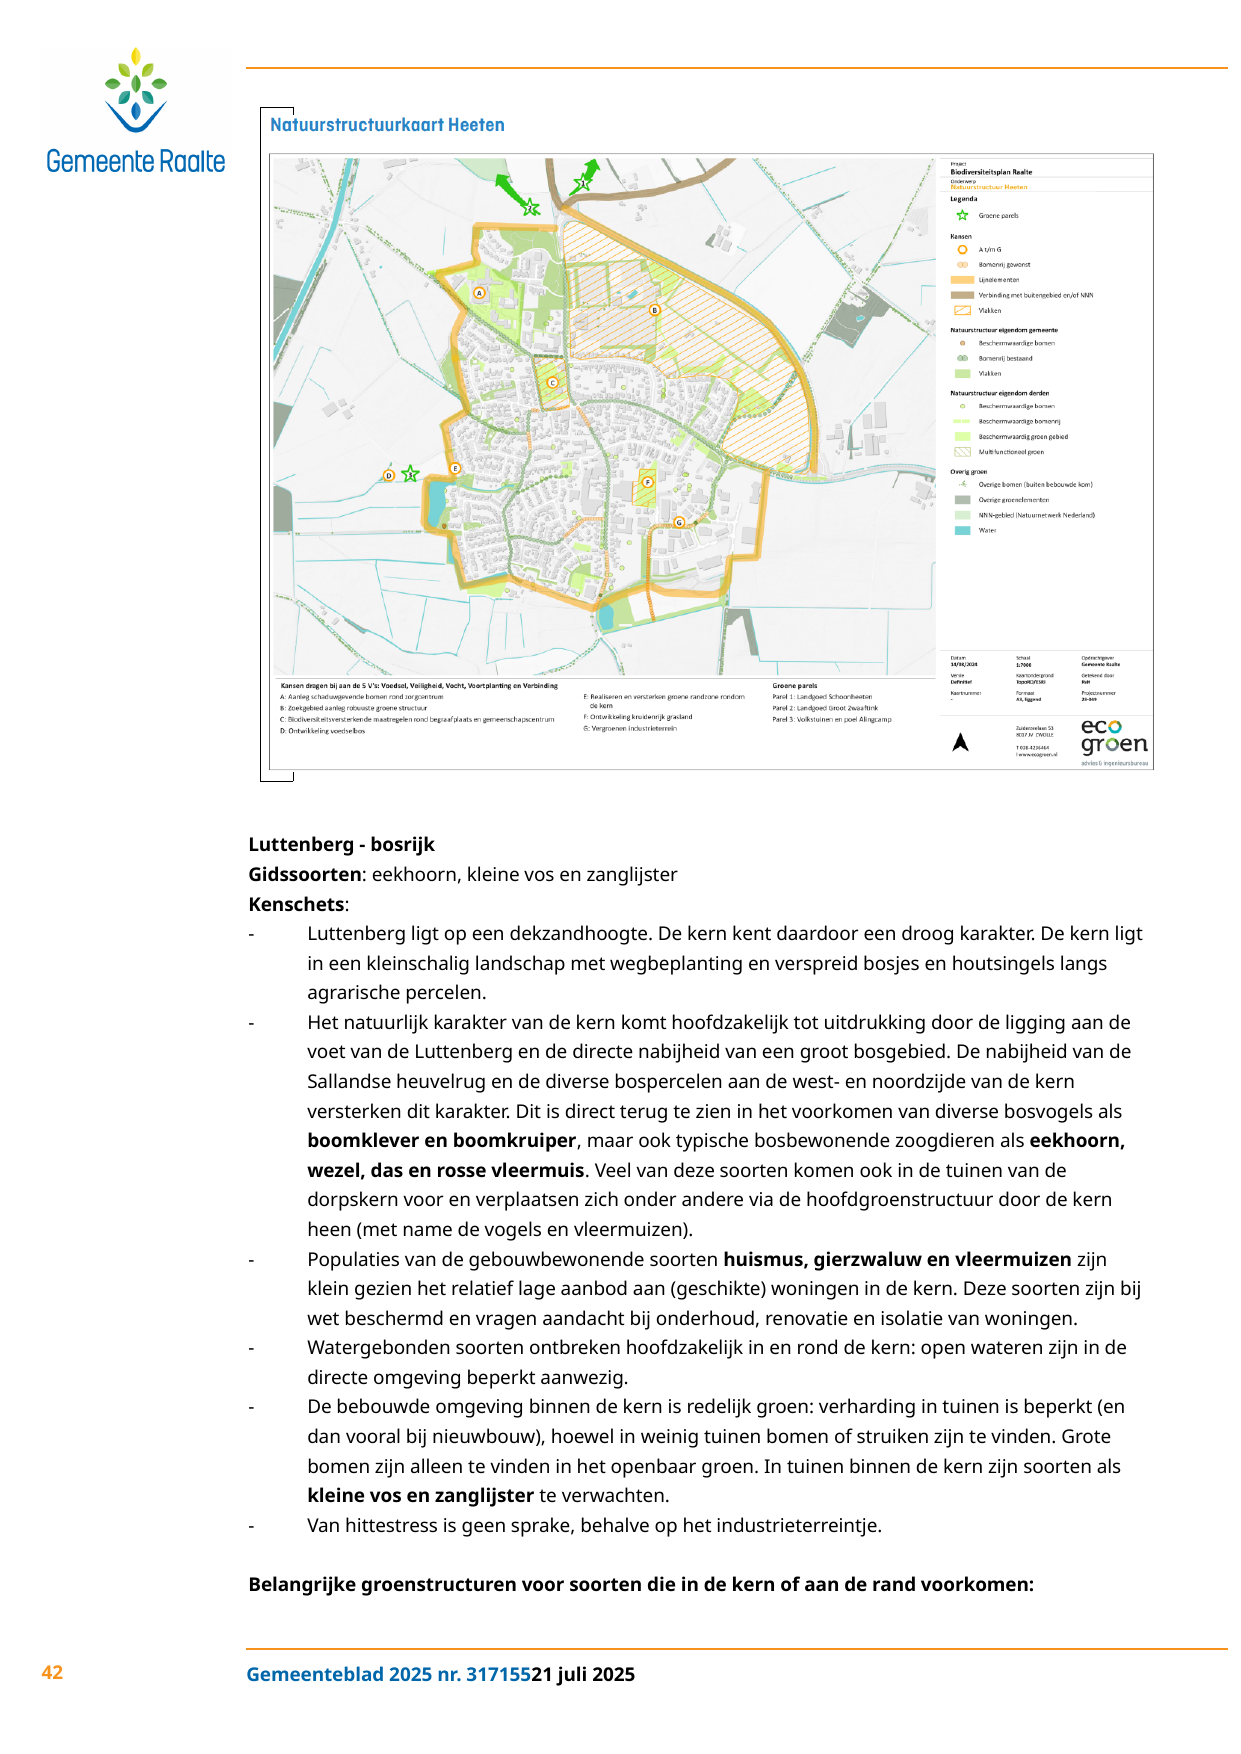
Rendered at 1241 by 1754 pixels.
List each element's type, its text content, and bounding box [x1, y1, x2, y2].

text Belangrijke groenstructuren voor soorten die in de kern of aan de rand voorkomen: [248, 1571, 1152, 1597]
list Populaties van de gebouwbewonende soorten huismus, gierzwaluw en vleermuizen zijn klein gezien het relatief lage aanbod aan (geschikte) woningen in de kern. Deze soorten zijn bij wet beschermd en vragen aandacht bij onderhoud, renovatie en isolatie van woningen. [248, 1246, 1152, 1331]
text Kenschets: [248, 891, 1152, 917]
text Luttenberg - bosrijk [248, 832, 1152, 857]
list Luttenberg ligt op een dekzandhoogte. De kern kent daardoor een droog karakter. De kern ligt in een kleinschalig landschap met wegbeplanting en verspreid bosjes en houtsingels langs agrarische percelen. [248, 920, 1152, 1005]
picture [268, 115, 1155, 772]
list Van hittestress is geen sprake, behalve op het industrieterreintje. [248, 1512, 1152, 1538]
list Het natuurlijk karakter van de kern komt hoofdzakelijk tot uitdrukking door de ligging aan de voet van de Luttenberg en de directe nabijheid van een groot bosgebied. De nabijheid van de Sallandse heuvelrug en de diverse bospercelen aan de west- en noordzijde van de kern versterken dit karakter. Dit is direct terug te zien in het voorkomen van diverse bosvogels als boomklever en boomkruiper, maar ook typische bosbewonende zoogdieren als eekhoorn, wezel, das en rosse vleermuis. Veel van deze soorten komen ook in de tuinen van de dorpskern voor en verplaatsen zich onder andere via de hoofdgroenstructuur door de kern heen (met name de vogels en vleermuizen). [248, 1009, 1152, 1242]
picture [41, 47, 231, 172]
list Watergebonden soorten ontbreken hoofdzakelijk in en rond de kern: open wateren zijn in de directe omgeving beperkt aanwezig. [248, 1334, 1152, 1390]
text Gidssoorten: eekhoorn, kleine vos en zanglijster [248, 861, 1152, 887]
list De bebouwde omgeving binnen de kern is redelijk groen: verharding in tuinen is beperkt (en dan vooral bij nieuwbouw), hoewel in weinig tuinen bomen of struiken zijn te vinden. Grote bomen zijn alleen te vinden in het openbaar groen. In tuinen binnen de kern zijn soorten als kleine vos en zanglijster te verwachten. [248, 1394, 1152, 1508]
